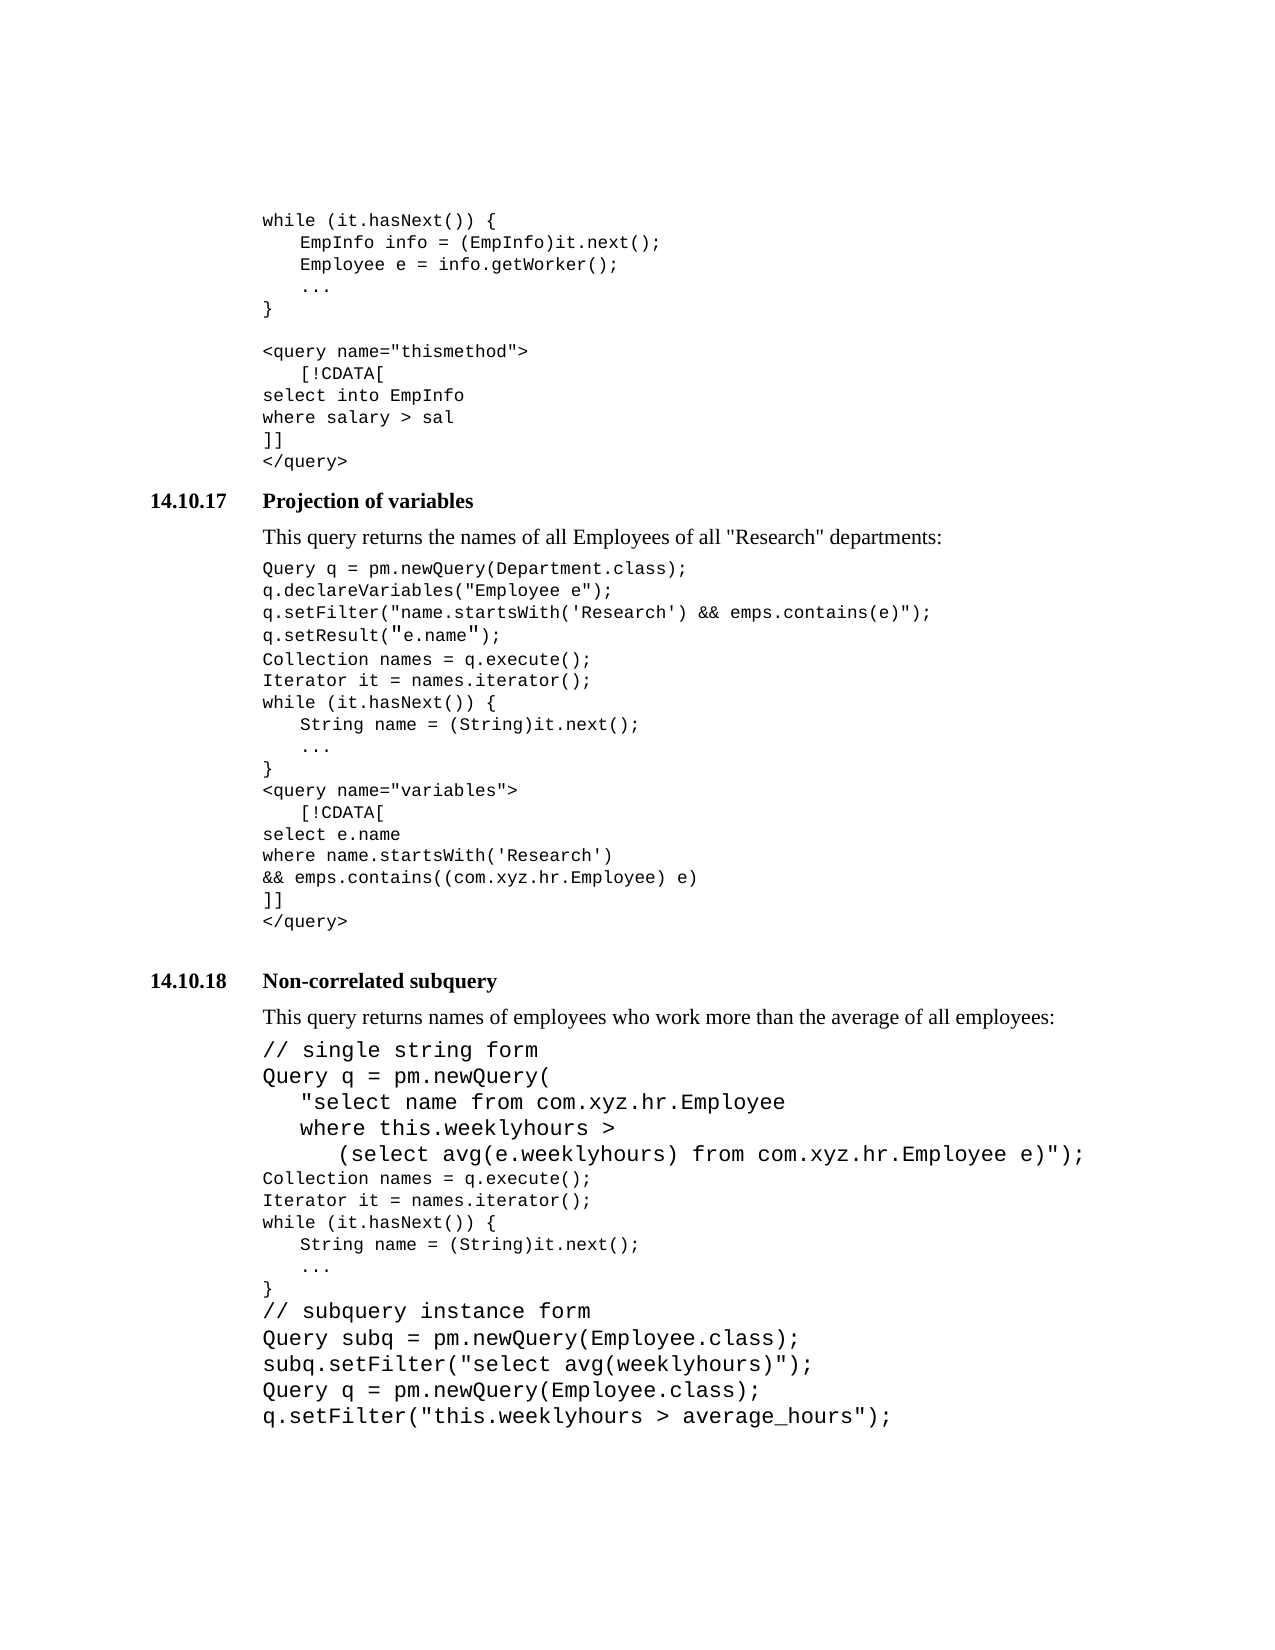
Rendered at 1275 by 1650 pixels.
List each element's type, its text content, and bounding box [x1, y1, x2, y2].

text where name.startsWith('Research') [262, 845, 1125, 867]
text q.setFilter("this.weeklyhours > average_hours"); [262, 1403, 1125, 1429]
text Iterator it = names.iterator(); [262, 1190, 1125, 1212]
text select into EmpInfo [262, 385, 1125, 407]
text ]] [262, 889, 1125, 911]
text // single string form [262, 1038, 1125, 1064]
text where this.weeklyhours > [262, 1116, 1125, 1142]
text Query q = pm.newQuery(Department.class); [262, 558, 1125, 580]
text Iterator it = names.iterator(); [262, 670, 1125, 692]
text select e.name [262, 823, 1125, 845]
text Employee e = info.getWorker(); [262, 254, 1125, 276]
text </query> [262, 451, 1125, 472]
text q.setFilter("name.startsWith('Research') && emps.contains(e)"); [262, 602, 1125, 623]
text This query returns names of employees who work more than the average of all employees: [262, 1003, 1125, 1029]
text && emps.contains((com.xyz.hr.Employee) e) [262, 867, 1125, 889]
text EmpInfo info = (EmpInfo)it.next(); [262, 232, 1125, 254]
text } [262, 297, 1125, 319]
text } [262, 1277, 1125, 1299]
text Query q = pm.newQuery( [262, 1064, 1125, 1090]
text <query name="variables"> [262, 779, 1125, 801]
text where salary > sal [262, 407, 1125, 429]
text </query> [262, 911, 1125, 933]
text "select name from com.xyz.hr.Employee [262, 1090, 1125, 1116]
text while (it.hasNext()) { [262, 1212, 1125, 1234]
text Collection names = q.execute(); [262, 1168, 1125, 1190]
text [!CDATA[ [262, 363, 1125, 385]
text String name = (String)it.next(); [262, 714, 1125, 736]
text Collection names = q.execute(); [262, 648, 1125, 670]
text } [262, 758, 1125, 779]
text Query q = pm.newQuery(Employee.class); [262, 1377, 1125, 1403]
text String name = (String)it.next(); [262, 1234, 1125, 1256]
text q.declareVariables("Employee e"); [262, 580, 1125, 602]
text (select avg(e.weeklyhours) from com.xyz.hr.Employee e)"); [262, 1142, 1125, 1168]
subtitle Non-correlated subquery [150, 967, 1125, 993]
text while (it.hasNext()) { [262, 210, 1125, 232]
subtitle Projection of variables [150, 487, 1125, 513]
text ]] [262, 429, 1125, 451]
text [!CDATA[ [262, 801, 1125, 823]
text Query subq = pm.newQuery(Employee.class); [262, 1325, 1125, 1351]
text ... [262, 736, 1125, 758]
text ... [262, 276, 1125, 297]
text // subquery instance form [262, 1299, 1125, 1325]
text This query returns the names of all Employees of all "Research" departments: [262, 523, 1125, 549]
text ... [262, 1256, 1125, 1277]
text <query name="thismethod"> [262, 341, 1125, 363]
text subq.setFilter("select avg(weeklyhours)"); [262, 1351, 1125, 1377]
text while (it.hasNext()) { [262, 692, 1125, 714]
text q.setResult("e.name"); [262, 623, 1125, 648]
